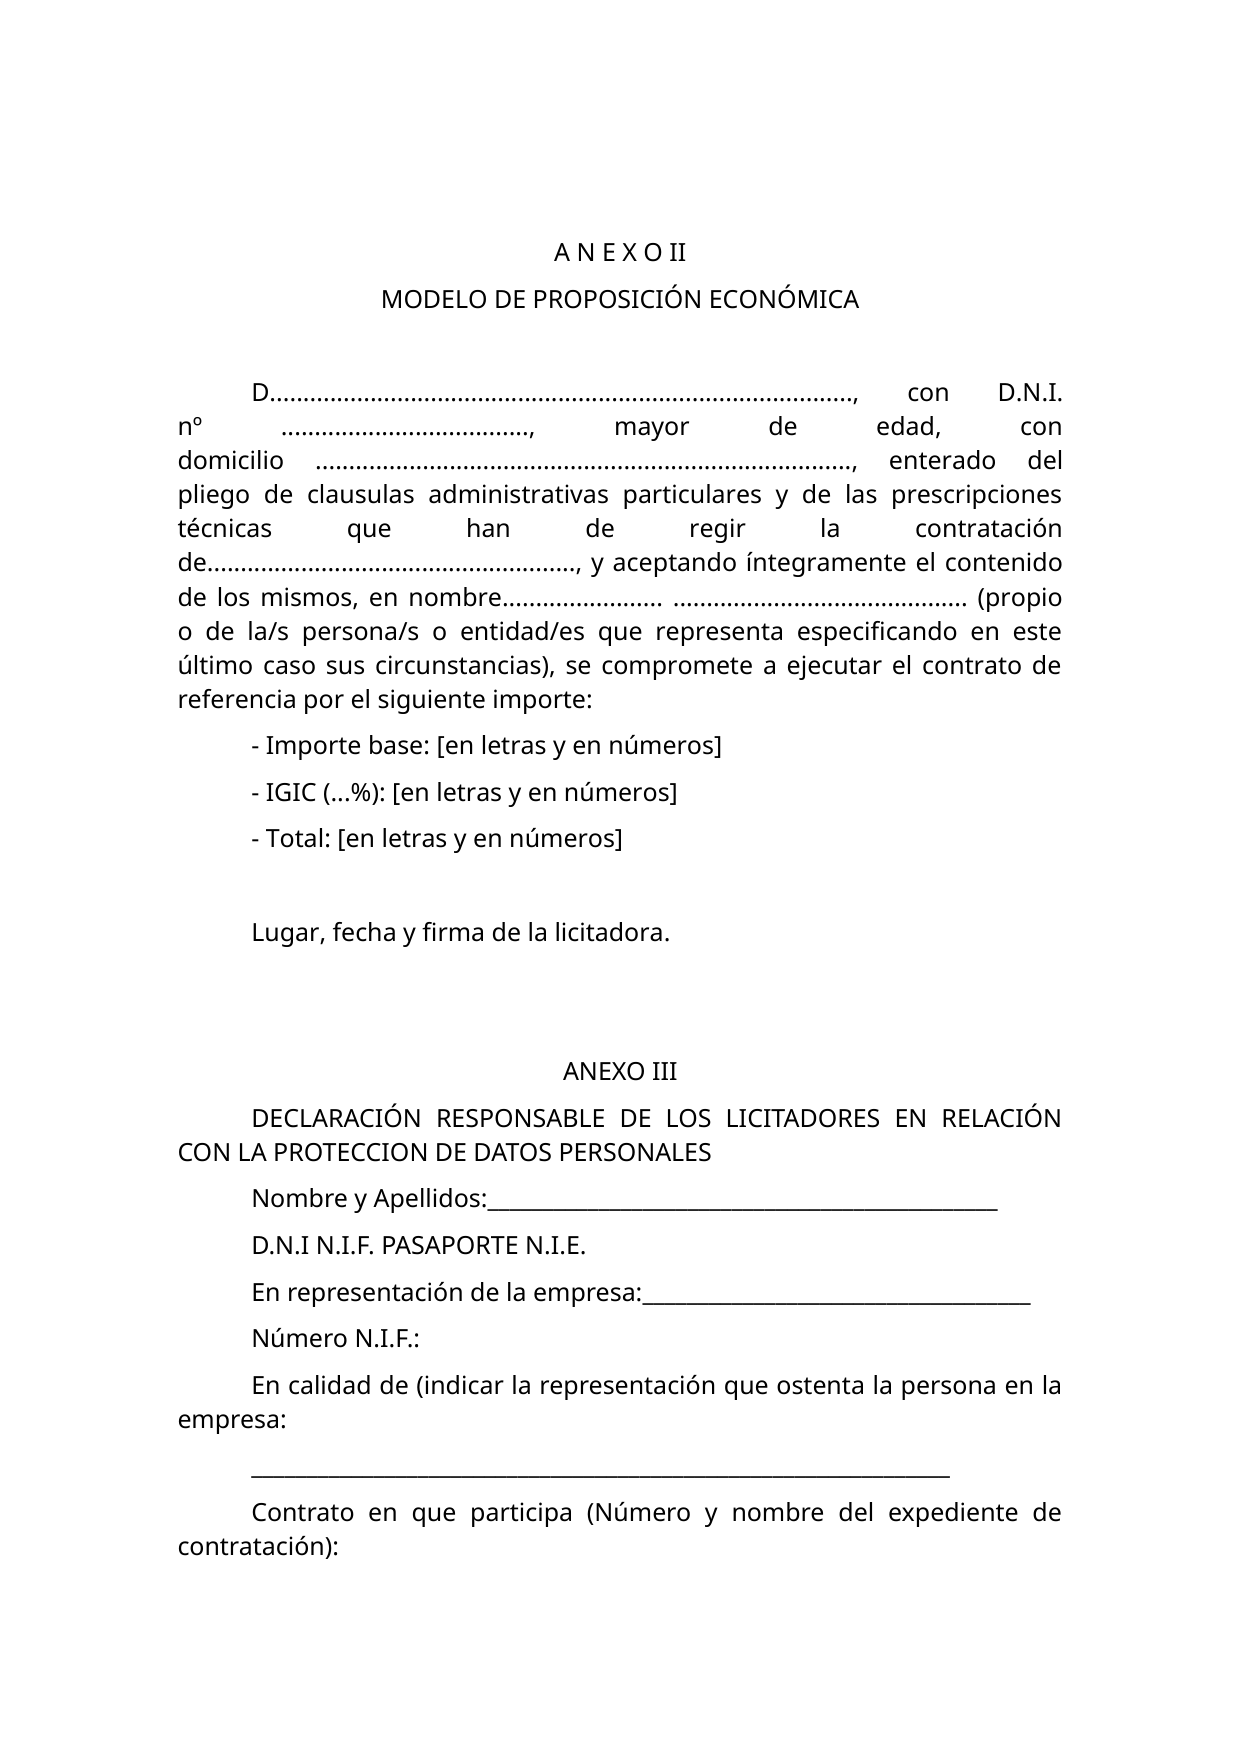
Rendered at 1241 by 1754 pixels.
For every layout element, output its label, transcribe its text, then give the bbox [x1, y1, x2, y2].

text A N E X O II [177, 235, 1063, 269]
text Nombre y Apellidos:______________________________________________ [177, 1181, 1063, 1215]
text - Total: [en letras y en números] [177, 821, 1063, 855]
text MODELO DE PROPOSICIÓN ECONÓMICA [177, 282, 1063, 316]
text Contrato en que participa (Número y nombre del expediente de contratación): [177, 1494, 1063, 1563]
text En calidad de (indicar la representación que ostenta la persona en la empresa: [177, 1367, 1063, 1435]
text D......................................................................................., con D.N.I. nº ....................................., mayor de edad, con domicilio ................................................................................, enterado del pliego de clausulas administrativas particulares y de las prescripciones técnicas que han de regir la contratación de......................................................., y aceptando íntegramente el contenido de los mismos, en nombre........................ ............................................ (propio o de la/s persona/s o entidad/es que representa especificando en este último caso sus circunstancias), se compromete a ejecutar el contrato de referencia por el siguiente importe: [177, 375, 1063, 715]
text D.N.I N.I.F. PASAPORTE N.I.E. [177, 1228, 1063, 1262]
text - IGIC (...%): [en letras y en números] [177, 774, 1063, 808]
text Lugar, fecha y firma de la licitadora. [177, 914, 1063, 948]
text ANEXO III [177, 1054, 1063, 1088]
text En representación de la empresa:___________________________________ [177, 1274, 1063, 1308]
text DECLARACIÓN RESPONSABLE DE LOS LICITADORES EN RELACIÓN CON LA PROTECCION DE DATOS PERSONALES [177, 1100, 1063, 1168]
text Número N.I.F.: [177, 1321, 1063, 1355]
text _______________________________________________________________ [177, 1448, 1063, 1482]
text - Importe base: [en letras y en números] [177, 728, 1063, 762]
